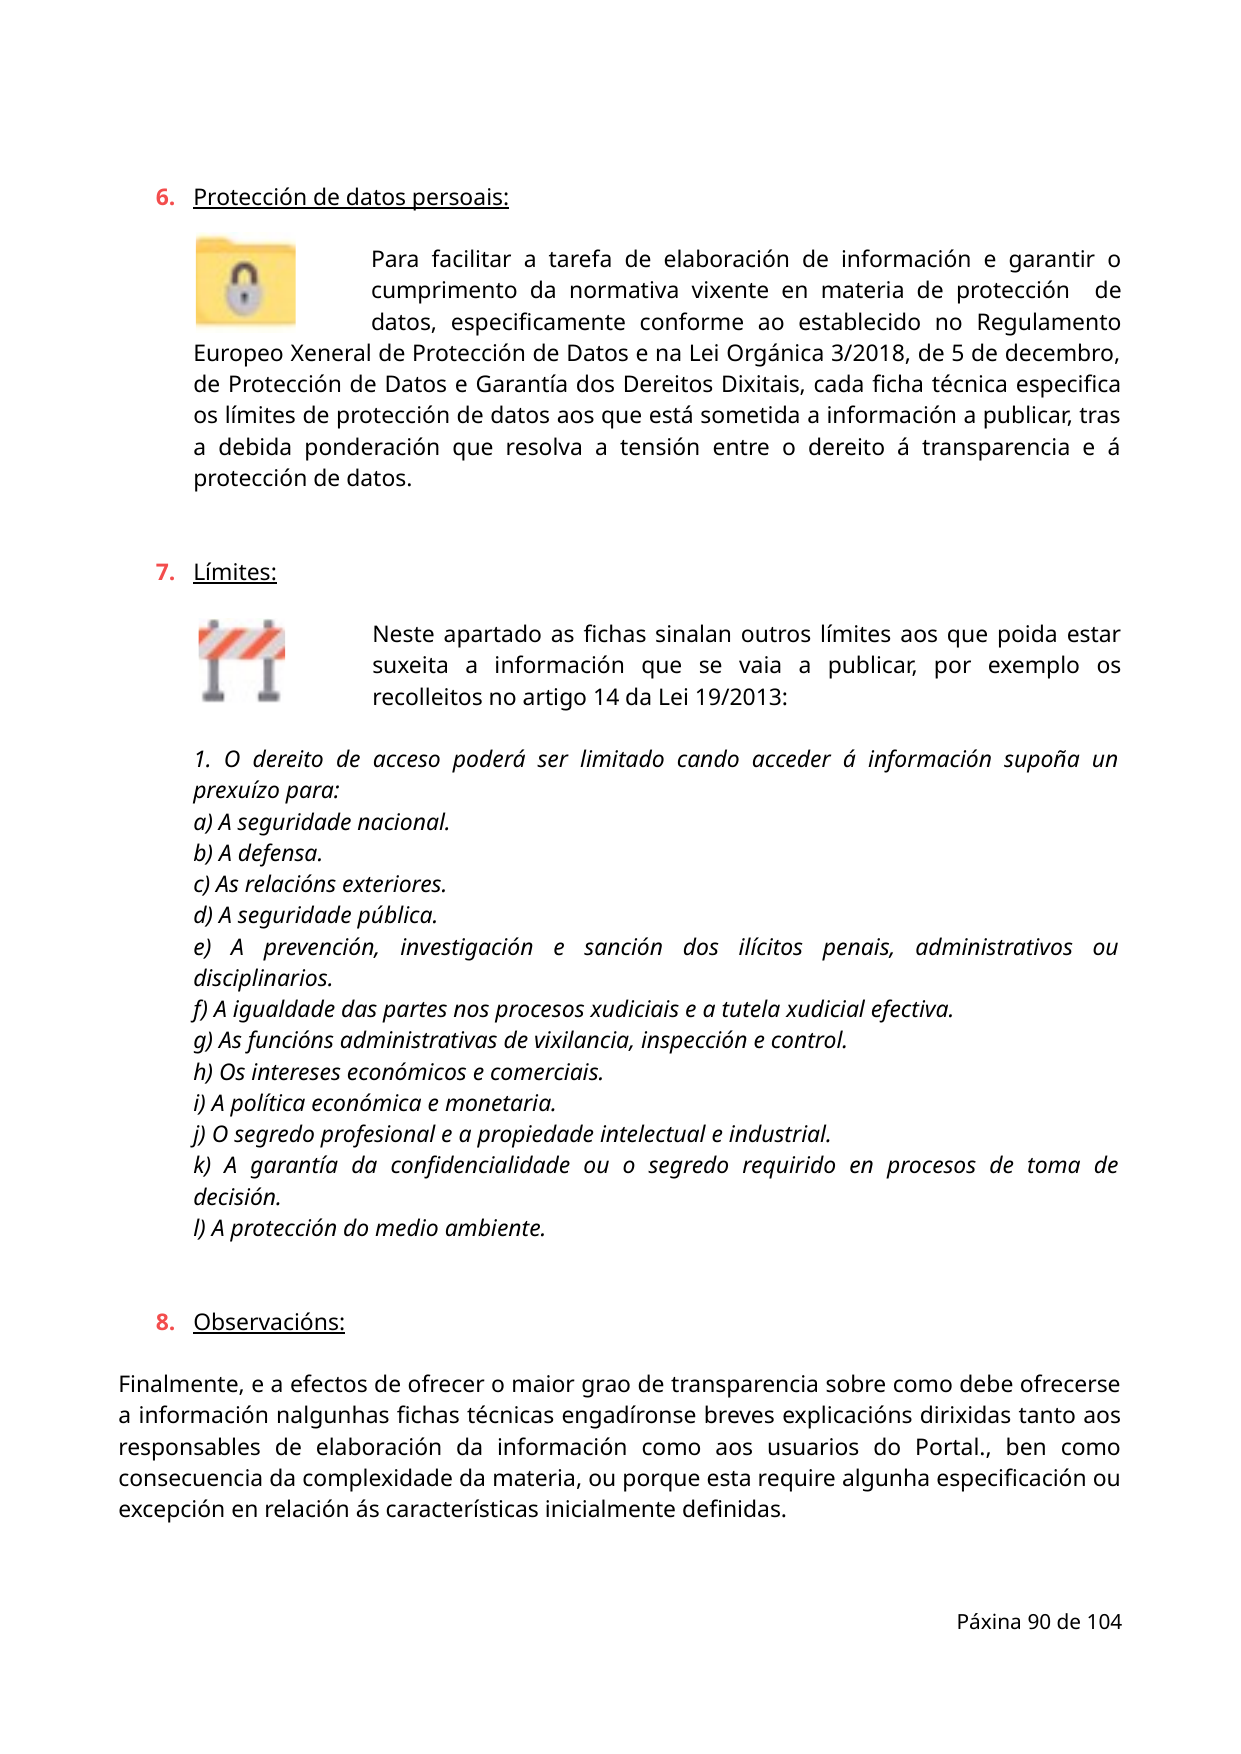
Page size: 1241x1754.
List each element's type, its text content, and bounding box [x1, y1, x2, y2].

list 1. O dereito de acceso poderá ser limitado cando acceder á información supoña un prexuízo para: [156, 743, 1122, 806]
list Protección de datos persoais: [156, 181, 1122, 212]
list c) As relacións exteriores. [156, 868, 1122, 899]
list i) A política económica e monetaria. [156, 1087, 1122, 1118]
list e) A prevención, investigación e sanción dos ilícitos penais, administrativos ou disciplinarios. [156, 931, 1122, 993]
list Para facilitar a tarefa de elaboración de información e garantir o cumprimento da normativa vixente en materia de protección de datos, especificamente conforme ao establecido no Regulamento Europeo Xeneral de Protección de Datos e na Lei Orgánica 3/2018, de 5 de decembro, de Protección de Datos e Garantía dos Dereitos Dixitais, cada ficha técnica especifica os límites de protección de datos aos que está sometida a información a publicar, tras a debida ponderación que resolva a tensión entre o dereito á transparencia e á protección de datos. [156, 243, 1122, 493]
list h) Os intereses económicos e comerciais. [156, 1056, 1122, 1087]
picture [198, 618, 286, 705]
list Observacións: [156, 1306, 1122, 1337]
list k) A garantía da confidencialidade ou o segredo requirido en procesos de toma de decisión. [156, 1149, 1122, 1212]
list g) As funcións administrativas de vixilancia, inspección e control. [156, 1024, 1122, 1056]
list d) A seguridade pública. [156, 899, 1122, 931]
list Neste apartado as fichas sinalan outros límites aos que poida estar suxeita a información que se vaia a publicar, por exemplo os recolleitos no artigo 14 da Lei 19/2013: [156, 618, 1122, 712]
list l) A protección do medio ambiente. [156, 1212, 1122, 1243]
list f) A igualdade das partes nos procesos xudiciais e a tutela xudicial efectiva. [156, 993, 1122, 1024]
picture [195, 232, 296, 333]
list j) O segredo profesional e a propiedade intelectual e industrial. [156, 1118, 1122, 1149]
list Límites: [156, 556, 1122, 587]
list b) A defensa. [156, 837, 1122, 868]
list Finalmente, e a efectos de ofrecer o maior grao de transparencia sobre como debe ofrecerse a información nalgunhas fichas técnicas engadíronse breves explicacións dirixidas tanto aos responsables de elaboración da información como aos usuarios do Portal., ben como consecuencia da complexidade da materia, ou porque esta require algunha especificación ou excepción en relación ás características inicialmente definidas. [118, 1368, 1122, 1524]
list a) A seguridade nacional. [156, 806, 1122, 837]
